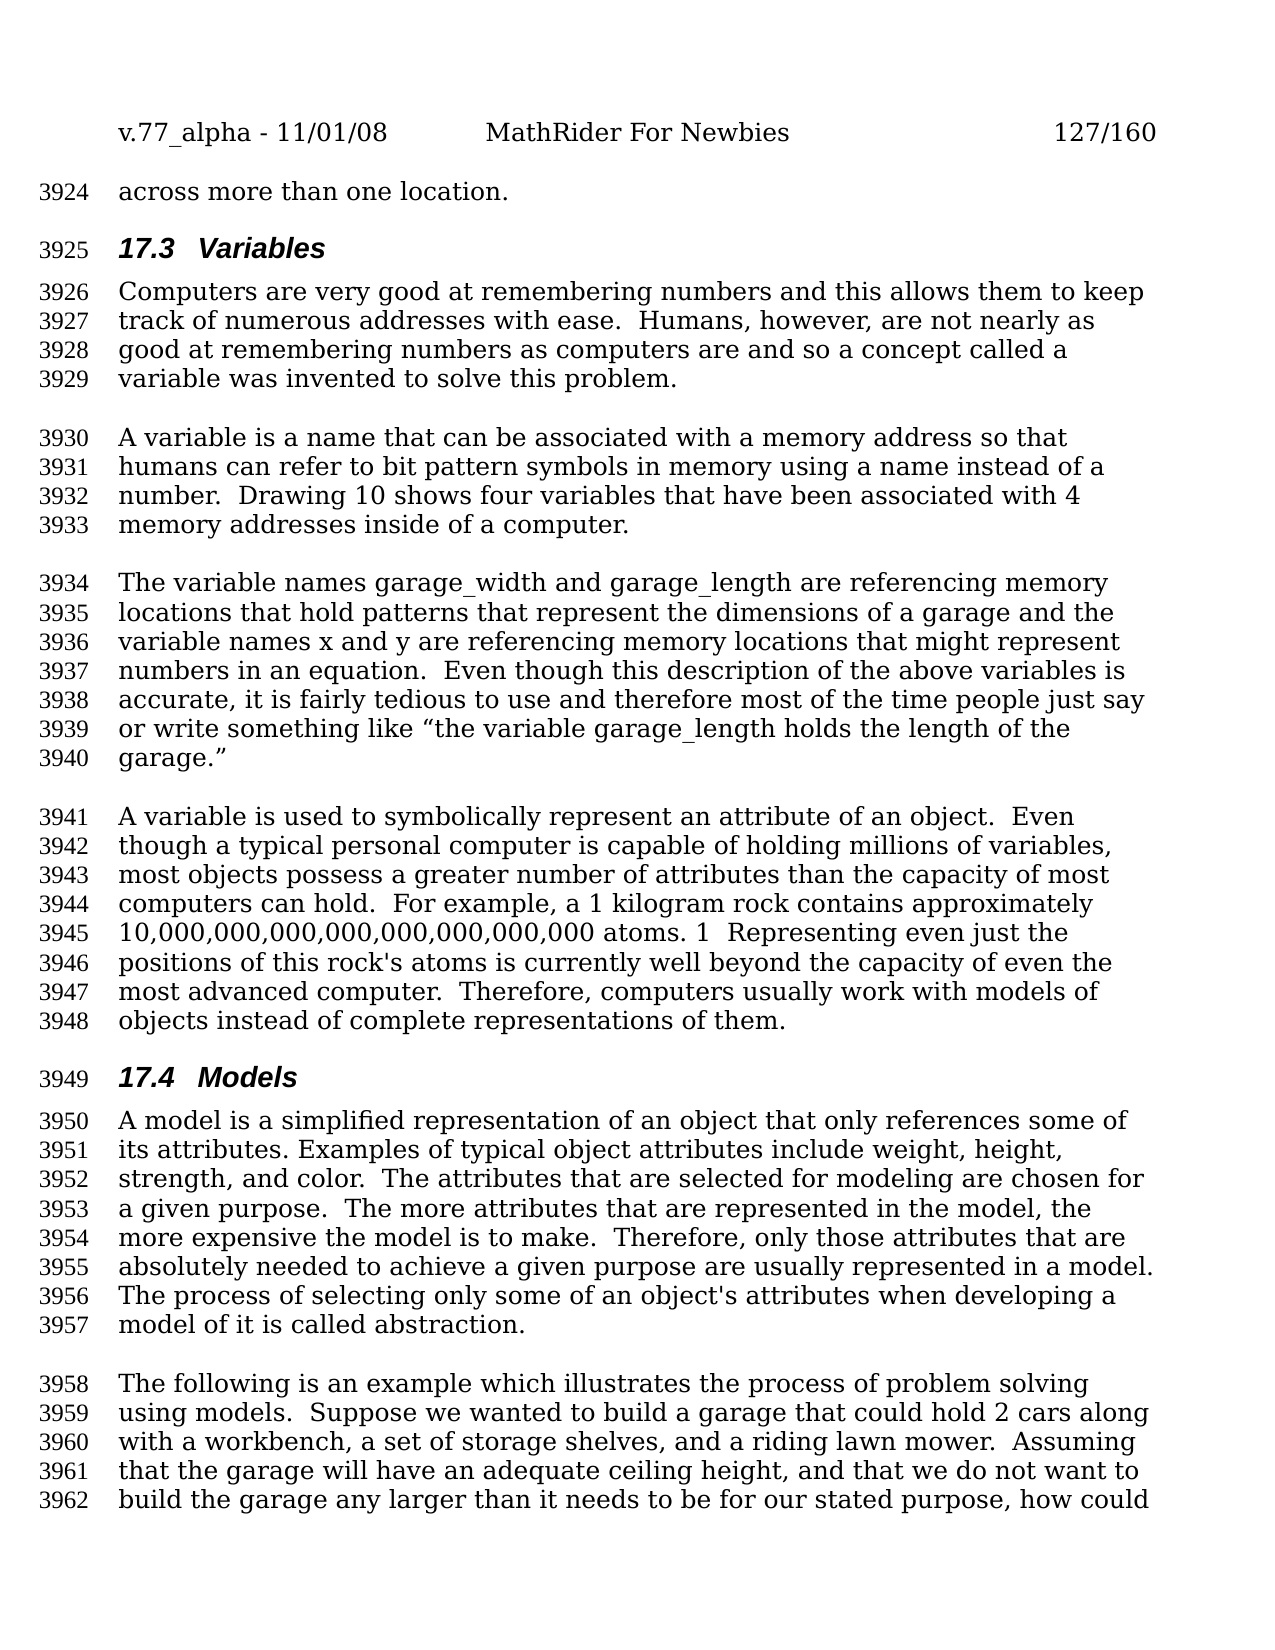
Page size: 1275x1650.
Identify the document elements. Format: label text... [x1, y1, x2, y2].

text The following is an example which illustrates the process of problem solving using models. Suppose we wanted to build a garage that could hold 2 cars along with a workbench, a set of storage shelves, and a riding lawn mower. Assuming that the garage will have an adequate ceiling height, and that we do not want to build the garage any larger than it needs to be for our stated purpose, how could [118, 1369, 1157, 1515]
subtitle Variables [118, 231, 1157, 264]
text A model is a simplified representation of an object that only references some of its attributes. Examples of typical object attributes include weight, height, strength, and color. The attributes that are selected for modeling are chosen for a given purpose. The more attributes that are represented in the model, the more expensive the model is to make. Therefore, only those attributes that are absolutely needed to achieve a given purpose are usually represented in a model. The process of selecting only some of an object's attributes when developing a model of it is called abstraction. [118, 1106, 1157, 1340]
text across more than one location. [118, 177, 1157, 206]
text Computers are very good at remembering numbers and this allows them to keep track of numerous addresses with ease. Humans, however, are not nearly as good at remembering numbers as computers are and so a concept called a variable was invented to solve this problem. [118, 277, 1157, 394]
text A variable is a name that can be associated with a memory address so that humans can refer to bit pattern symbols in memory using a name instead of a number. Drawing 10 shows four variables that have been associated with 4 memory addresses inside of a computer. [118, 423, 1157, 539]
subtitle Models [118, 1060, 1157, 1094]
text A variable is used to symbolically represent an attribute of an object. Even though a typical personal computer is capable of holding millions of variables, most objects possess a greater number of attributes than the capacity of most computers can hold. For example, a 1 kilogram rock contains approximately 10,000,000,000,000,000,000,000,000 atoms. 1 Representing even just the positions of this rock's atoms is currently well beyond the capacity of even the most advanced computer. Therefore, computers usually work with models of objects instead of complete representations of them. [118, 802, 1157, 1035]
text The variable names garage_width and garage_length are referencing memory locations that hold patterns that represent the dimensions of a garage and the variable names x and y are referencing memory locations that might represent numbers in an equation. Even though this description of the above variables is accurate, it is fairly tedious to use and therefore most of the time people just say or write something like “the variable garage_length holds the length of the garage.” [118, 569, 1157, 773]
